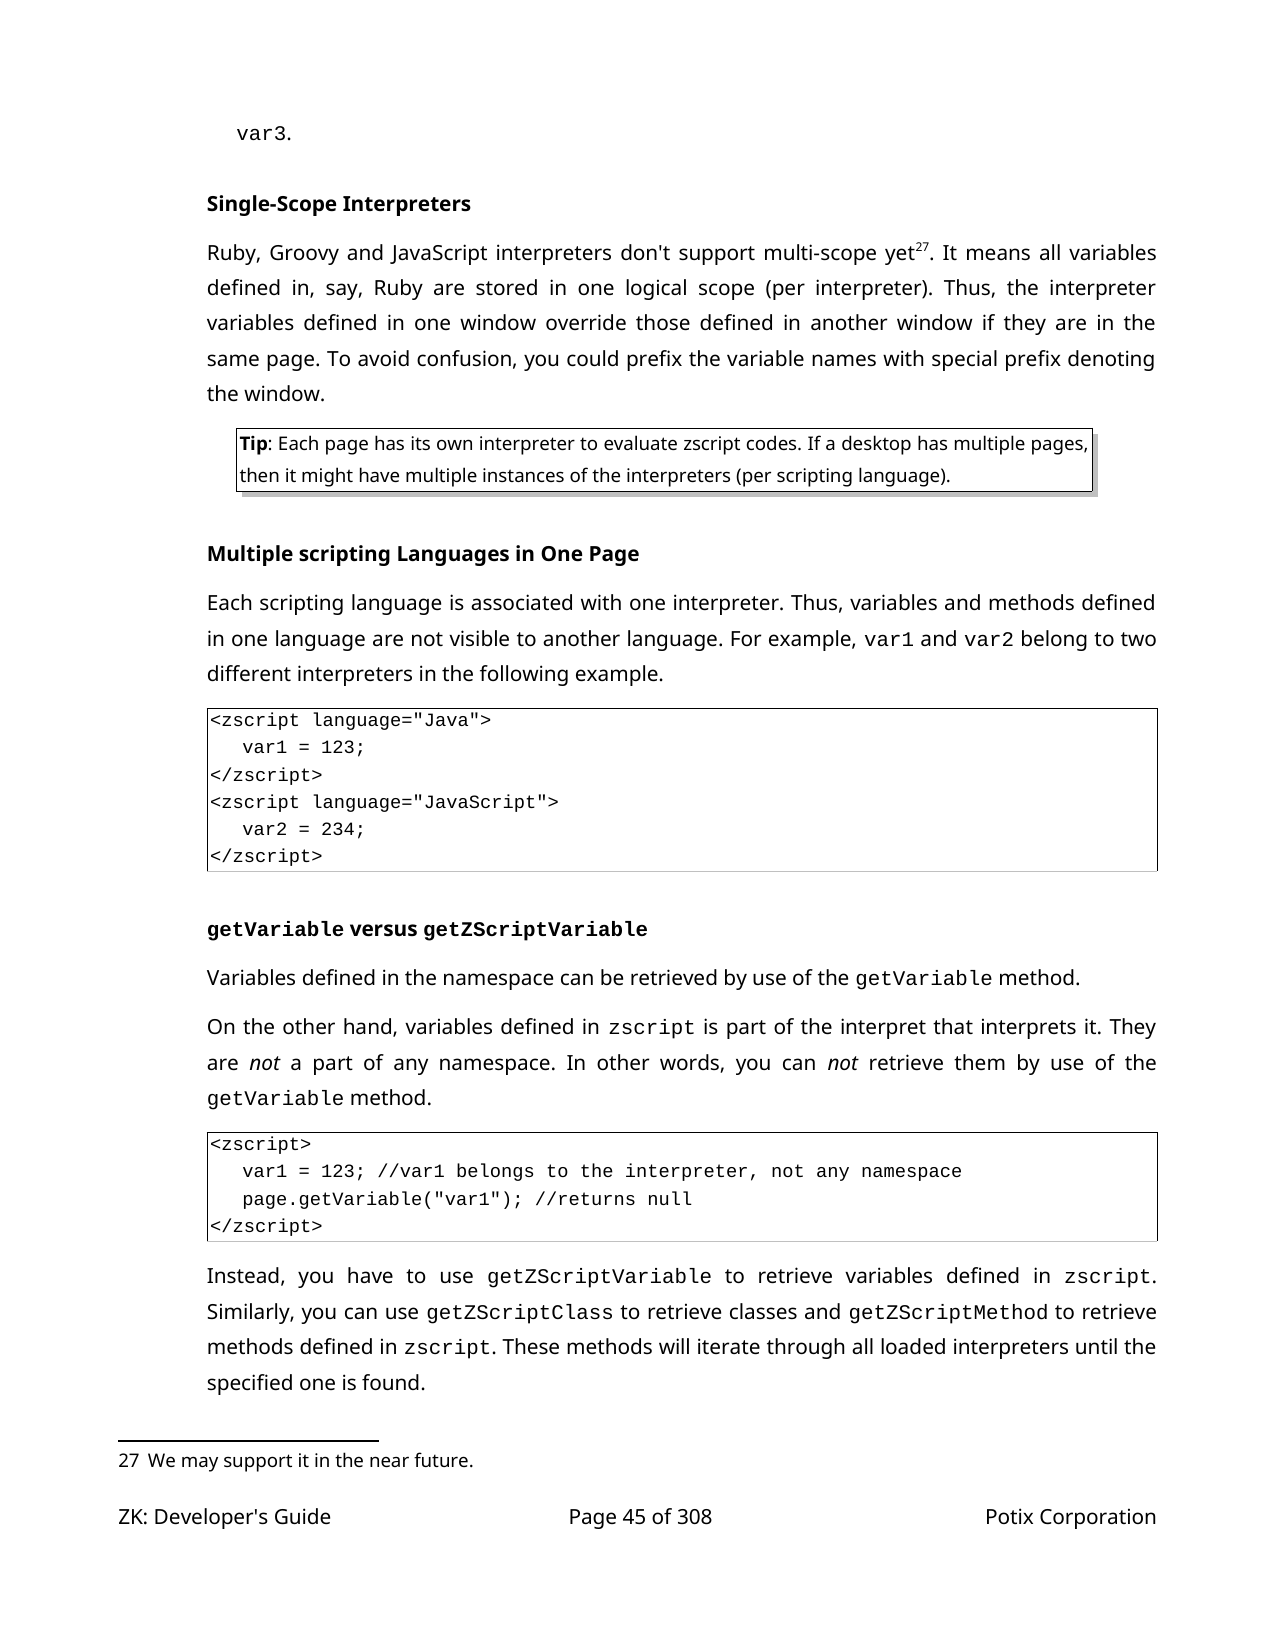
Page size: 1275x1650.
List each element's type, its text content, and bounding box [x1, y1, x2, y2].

text Ruby, Groovy and JavaScript interpreters don't support multi-scope yet. It means all variables defined in, say, Ruby are stored in one logical scope (per interpreter). Thus, the interpreter variables defined in one window override those defined in another window if they are in the same page. To avoid confusion, you could prefix the variable names with special prefix denoting the window. [207, 238, 1157, 407]
text var1 = 123; [208, 735, 1157, 759]
text </zscript> [208, 1213, 1157, 1241]
text var1 = 123; //var1 belongs to the interpreter, not any namespace [208, 1159, 1157, 1183]
subtitle Single-Scope Interpreters [207, 189, 1157, 217]
text We may support it in the near future. [118, 1447, 1157, 1473]
text var2 = 234; [208, 817, 1157, 841]
text </zscript> [208, 844, 1157, 871]
text <zscript> [208, 1133, 1157, 1156]
text Each scripting language is associated with one interpreter. Thus, variables and methods defined in one language are not visible to another language. For example, var1 and var2 belong to two different interpreters in the following example. [207, 588, 1157, 687]
text Instead, you have to use getZScriptVariable to retrieve variables defined in zscript. Similarly, you can use getZScriptClass to retrieve classes and getZScriptMethod to retrieve methods defined in zscript. These methods will iterate through all loaded interpreters until the specified one is found. [207, 1261, 1157, 1396]
subtitle getVariable versus getZScriptVariable [207, 914, 1157, 942]
text <zscript language="Java"> [208, 709, 1157, 732]
text On the other hand, variables defined in zscript is part of the interpret that interprets it. They are not a part of any namespace. In other words, you can not retrieve them by use of the getVariable method. [207, 1012, 1157, 1111]
text page.getVariable("var1"); //returns null [208, 1186, 1157, 1211]
text <zscript language="JavaScript"> [208, 789, 1157, 814]
subtitle Multiple scripting Languages in One Page [207, 539, 1157, 568]
text Tip: Each page has its own interpreter to evaluate zscript codes. If a desktop has multiple pages, then it might have multiple instances of the interpreters (per scripting language). [237, 429, 1092, 491]
text var3. [236, 118, 1157, 147]
text </zscript> [208, 762, 1157, 787]
text Variables defined in the namespace can be retrieved by use of the getVariable method. [207, 963, 1157, 991]
